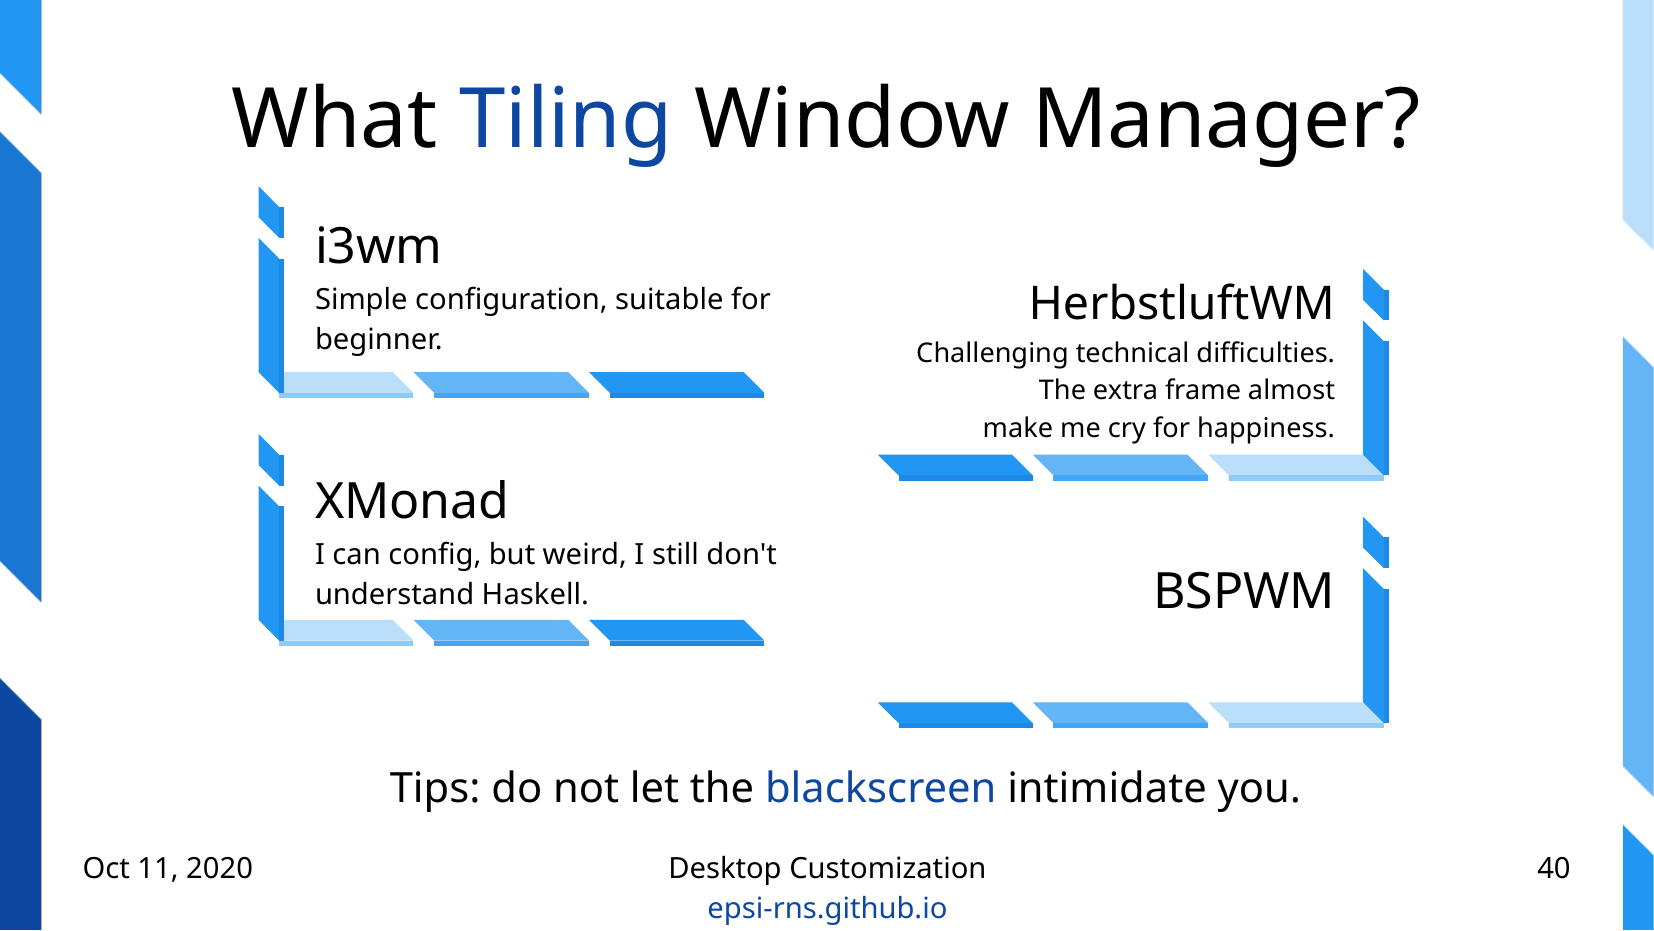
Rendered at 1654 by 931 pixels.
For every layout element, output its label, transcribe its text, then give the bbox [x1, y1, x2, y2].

picture [0, 0, 1654, 931]
list BSPWM [810, 555, 1336, 721]
list XMonad I can config, but weird, I still don't understand Haskell. [315, 465, 841, 616]
list i3wm Simple configuration, suitable for beginner. [315, 210, 841, 361]
text_box Tips: do not let the blackscreen intimidate you. [375, 750, 1276, 907]
list HerbstluftWM Challenging technical difficulties. The extra frame almost make me cry for happiness. [915, 270, 1336, 481]
